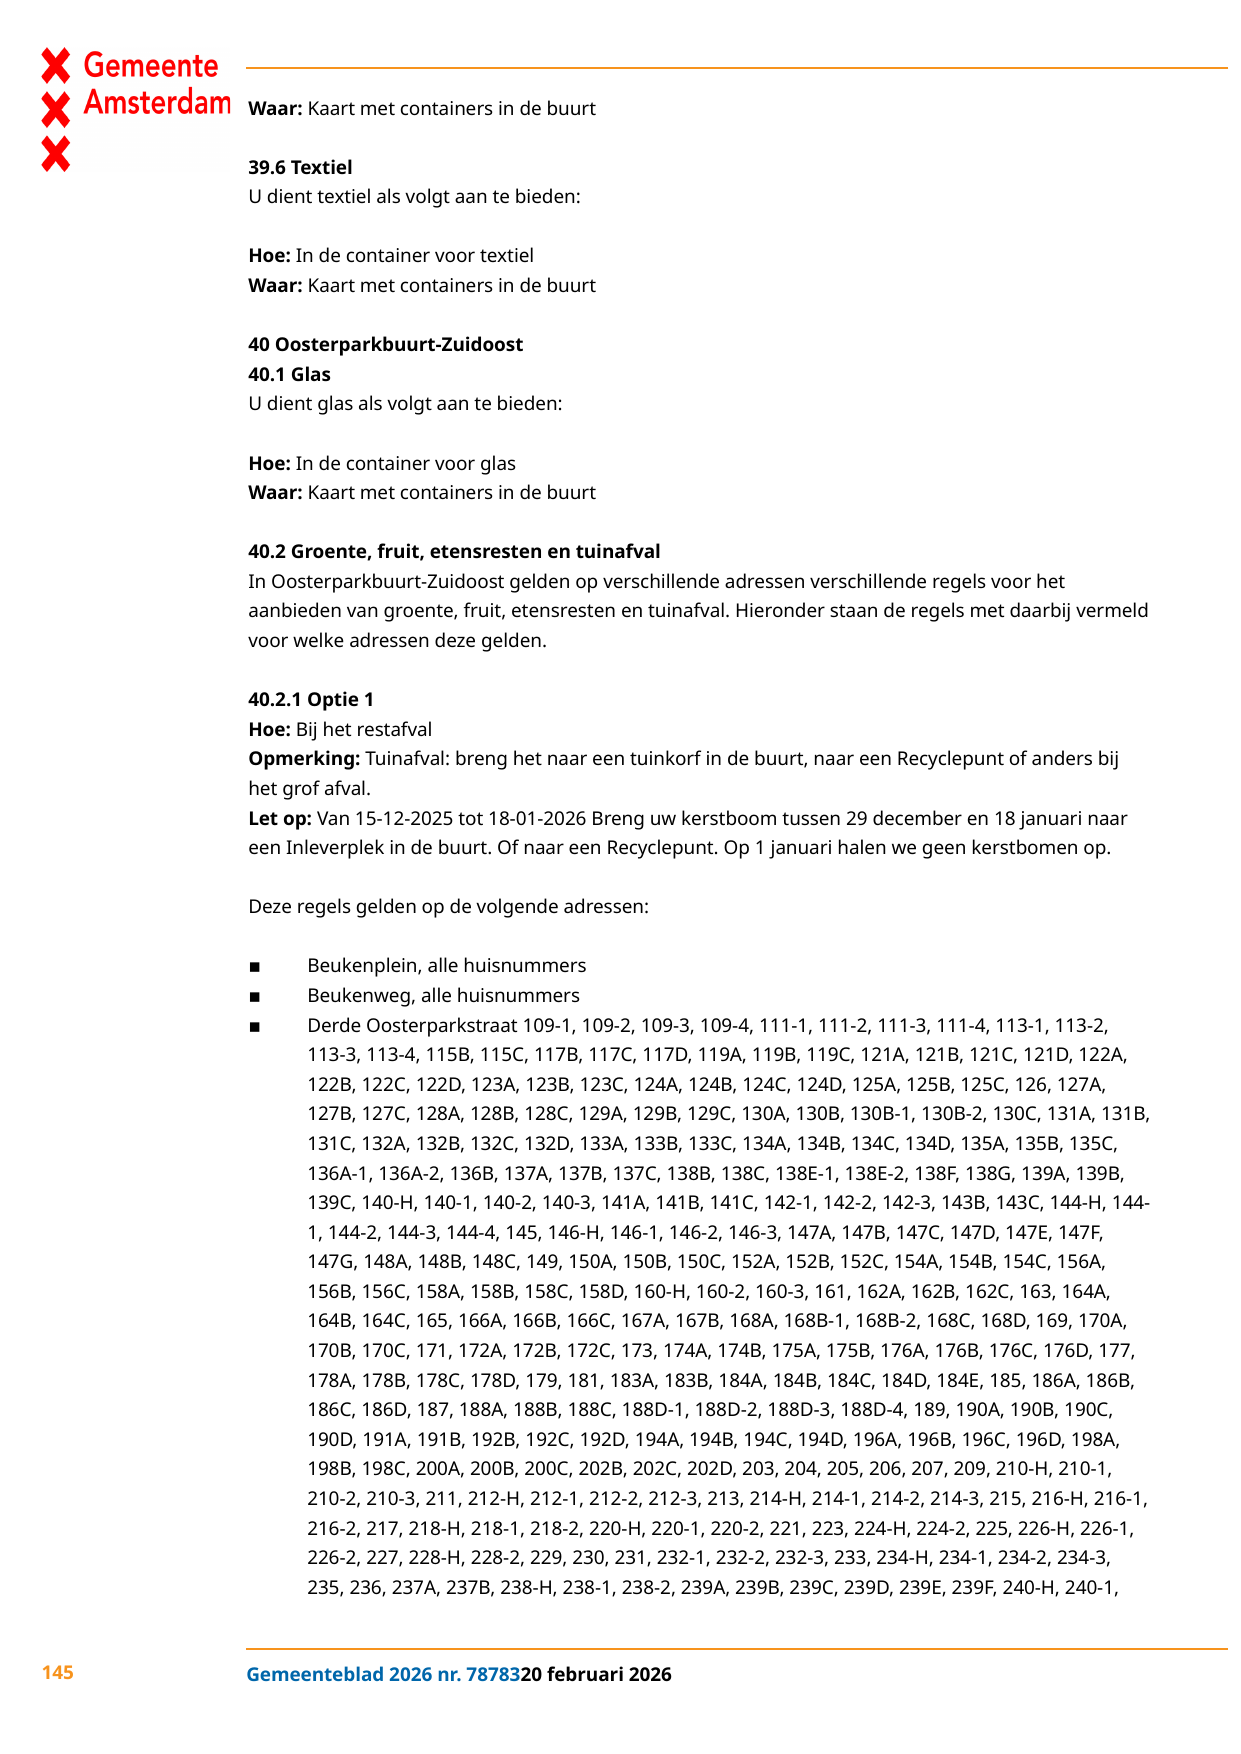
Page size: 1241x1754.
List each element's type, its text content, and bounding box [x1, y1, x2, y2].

text 40.2 Groente, fruit, etensresten en tuinafval [248, 538, 1152, 564]
list Derde Oosterparkstraat 109-1, 109-2, 109-3, 109-4, 111-1, 111-2, 111-3, 111-4, 113-1, 113-2, 113-3, 113-4, 115B, 115C, 117B, 117C, 117D, 119A, 119B, 119C, 121A, 121B, 121C, 121D, 122A, 122B, 122C, 122D, 123A, 123B, 123C, 124A, 124B, 124C, 124D, 125A, 125B, 125C, 126, 127A, 127B, 127C, 128A, 128B, 128C, 129A, 129B, 129C, 130A, 130B, 130B-1, 130B-2, 130C, 131A, 131B, 131C, 132A, 132B, 132C, 132D, 133A, 133B, 133C, 134A, 134B, 134C, 134D, 135A, 135B, 135C, 136A-1, 136A-2, 136B, 137A, 137B, 137C, 138B, 138C, 138E-1, 138E-2, 138F, 138G, 139A, 139B, 139C, 140-H, 140-1, 140-2, 140-3, 141A, 141B, 141C, 142-1, 142-2, 142-3, 143B, 143C, 144-H, 144-1, 144-2, 144-3, 144-4, 145, 146-H, 146-1, 146-2, 146-3, 147A, 147B, 147C, 147D, 147E, 147F, 147G, 148A, 148B, 148C, 149, 150A, 150B, 150C, 152A, 152B, 152C, 154A, 154B, 154C, 156A, 156B, 156C, 158A, 158B, 158C, 158D, 160-H, 160-2, 160-3, 161, 162A, 162B, 162C, 163, 164A, 164B, 164C, 165, 166A, 166B, 166C, 167A, 167B, 168A, 168B-1, 168B-2, 168C, 168D, 169, 170A, 170B, 170C, 171, 172A, 172B, 172C, 173, 174A, 174B, 175A, 175B, 176A, 176B, 176C, 176D, 177, 178A, 178B, 178C, 178D, 179, 181, 183A, 183B, 184A, 184B, 184C, 184D, 184E, 185, 186A, 186B, 186C, 186D, 187, 188A, 188B, 188C, 188D-1, 188D-2, 188D-3, 188D-4, 189, 190A, 190B, 190C, 190D, 191A, 191B, 192B, 192C, 192D, 194A, 194B, 194C, 194D, 196A, 196B, 196C, 196D, 198A, 198B, 198C, 200A, 200B, 200C, 202B, 202C, 202D, 203, 204, 205, 206, 207, 209, 210-H, 210-1, 210-2, 210-3, 211, 212-H, 212-1, 212-2, 212-3, 213, 214-H, 214-1, 214-2, 214-3, 215, 216-H, 216-1, 216-2, 217, 218-H, 218-1, 218-2, 220-H, 220-1, 220-2, 221, 223, 224-H, 224-2, 225, 226-H, 226-1, 226-2, 227, 228-H, 228-2, 229, 230, 231, 232-1, 232-2, 232-3, 233, 234-H, 234-1, 234-2, 234-3, 235, 236, 237A, 237B, 238-H, 238-1, 238-2, 239A, 239B, 239C, 239D, 239E, 239F, 240-H, 240-1, [248, 1012, 1152, 1600]
text 40.1 Glas [248, 361, 1152, 387]
text Waar: Kaart met containers in de buurt [248, 479, 1152, 505]
text Hoe: In de container voor glas [248, 450, 1152, 476]
list Beukenweg, alle huisnummers [248, 982, 1152, 1008]
picture [41, 47, 231, 172]
text Waar: Kaart met containers in de buurt [248, 95, 1152, 121]
text 40 Oosterparkbuurt-Zuidoost [248, 331, 1152, 357]
text Opmerking: Tuinafval: breng het naar een tuinkorf in de buurt, naar een Recyclepunt of anders bij het grof afval. [248, 746, 1152, 801]
text Hoe: Bij het restafval [248, 716, 1152, 742]
text U dient glas als volgt aan te bieden: [248, 391, 1152, 416]
text 40.2.1 Optie 1 [248, 686, 1152, 712]
text 39.6 Textiel [248, 154, 1152, 180]
text In Oosterparkbuurt-Zuidoost gelden op verschillende adressen verschillende regels voor het aanbieden van groente, fruit, etensresten en tuinafval. Hieronder staan de regels met daarbij vermeld voor welke adressen deze gelden. [248, 568, 1152, 653]
text Let op: Van 15-12-2025 tot 18-01-2026 Breng uw kerstboom tussen 29 december en 18 januari naar een Inleverplek in de buurt. Of naar een Recyclepunt. Op 1 januari halen we geen kerstbomen op. [248, 805, 1152, 860]
text Waar: Kaart met containers in de buurt [248, 272, 1152, 298]
text Hoe: In de container voor textiel [248, 243, 1152, 268]
list Beukenplein, alle huisnummers [248, 953, 1152, 978]
text U dient textiel als volgt aan te bieden: [248, 183, 1152, 209]
text Deze regels gelden op de volgende adressen: [248, 893, 1152, 919]
